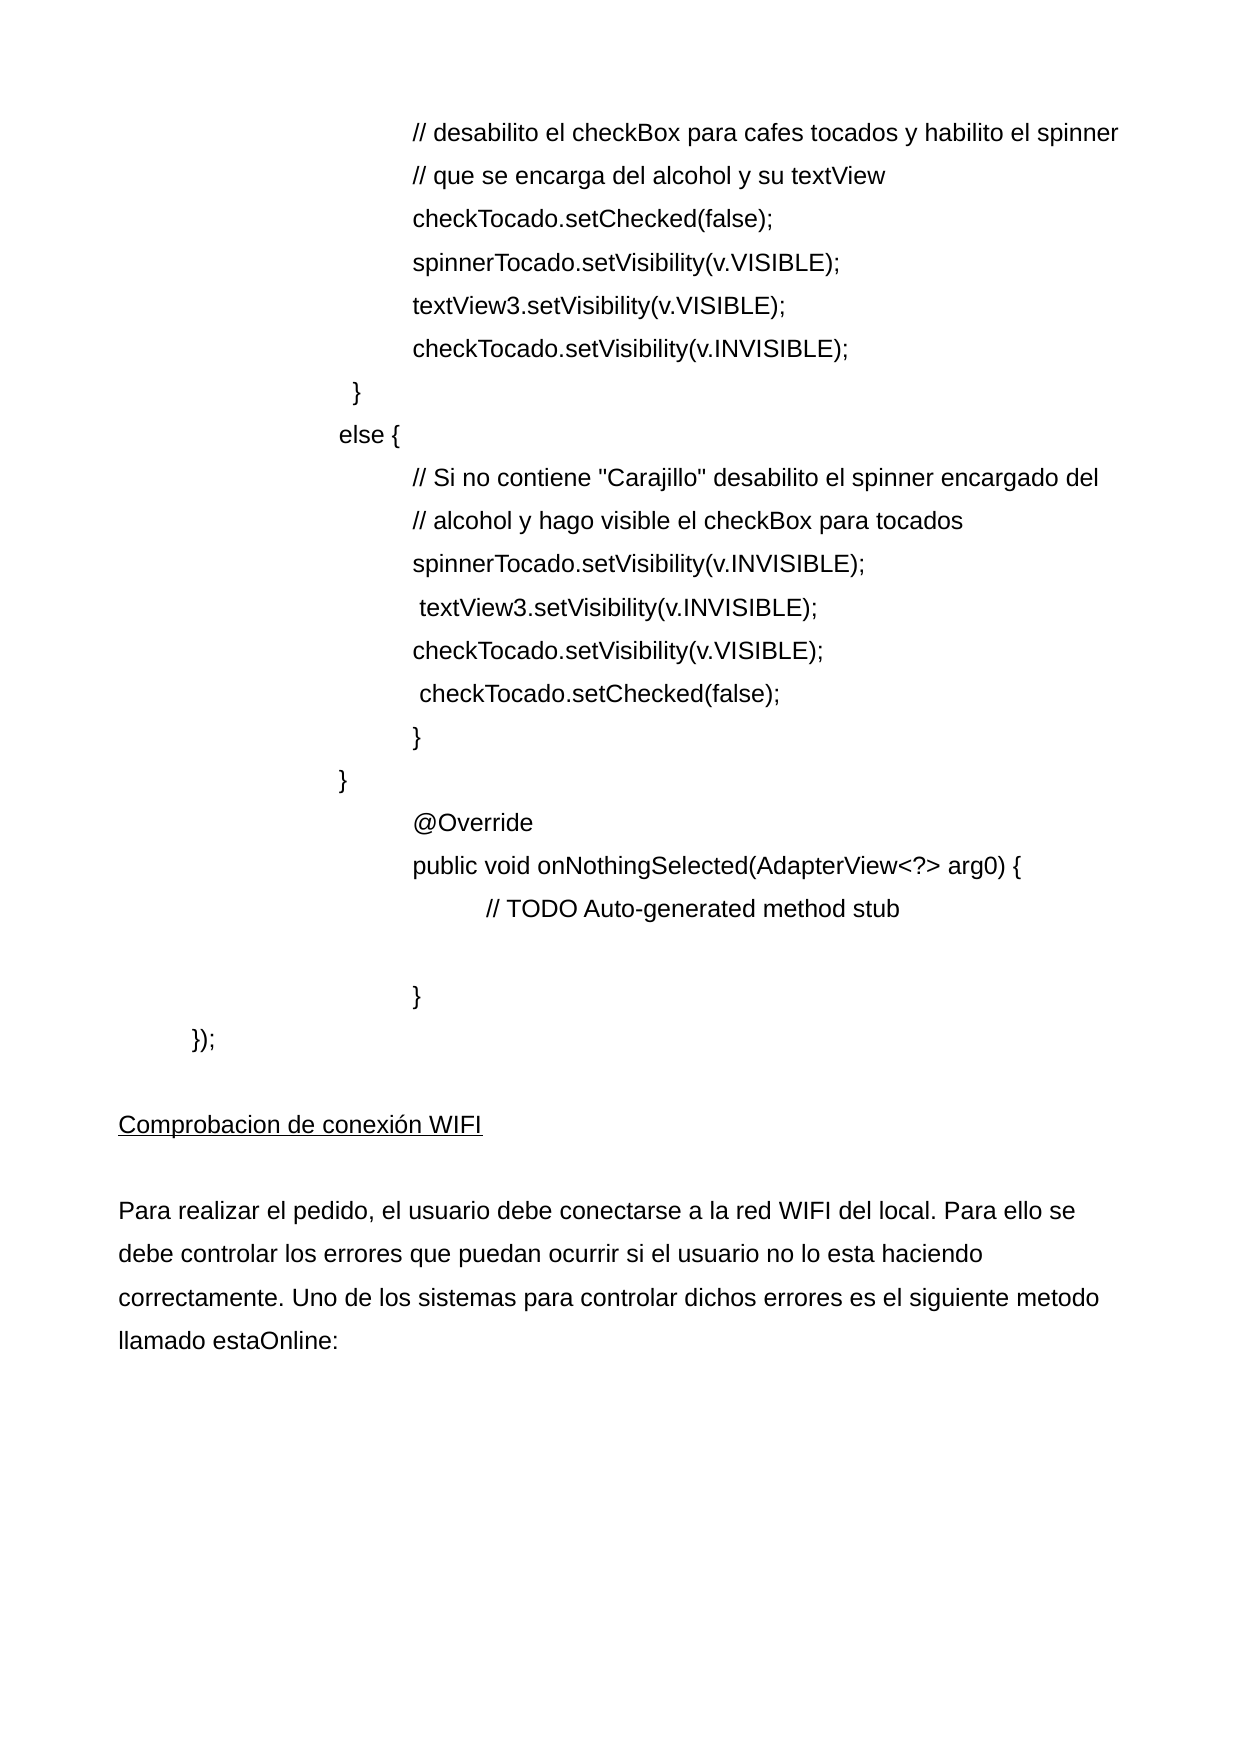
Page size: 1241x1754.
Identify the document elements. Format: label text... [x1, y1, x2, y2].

text // desabilito el checkBox para cafes tocados y habilito el spinner // que se encarga del alcohol y su textView [118, 118, 1122, 190]
text // Si no contiene "Carajillo" desabilito el spinner encargado del // alcohol y hago visible el checkBox para tocados spinnerTocado.setVisibility(v.INVISIBLE); textView3.setVisibility(v.INVISIBLE); checkTocado.setVisibility(v.VISIBLE); checkTocado.setChecked(false); [118, 463, 1122, 707]
text Comprobacion de conexión WIFI [118, 1110, 1122, 1139]
text Para realizar el pedido, el usuario debe conectarse a la red WIFI del local. Para ello se debe controlar los errores que puedan ocurrir si el usuario no lo esta haciendo correctamente. Uno de los sistemas para controlar dichos errores es el siguiente metodo llamado estaOnline: [118, 1196, 1122, 1354]
text } } @Override public void onNothingSelected(AdapterView<?> arg0) { // TODO Auto-generated method stub } }); [118, 722, 1122, 1096]
text checkTocado.setChecked(false); spinnerTocado.setVisibility(v.VISIBLE); textView3.setVisibility(v.VISIBLE); checkTocado.setVisibility(v.INVISIBLE); } else { [118, 204, 1122, 449]
